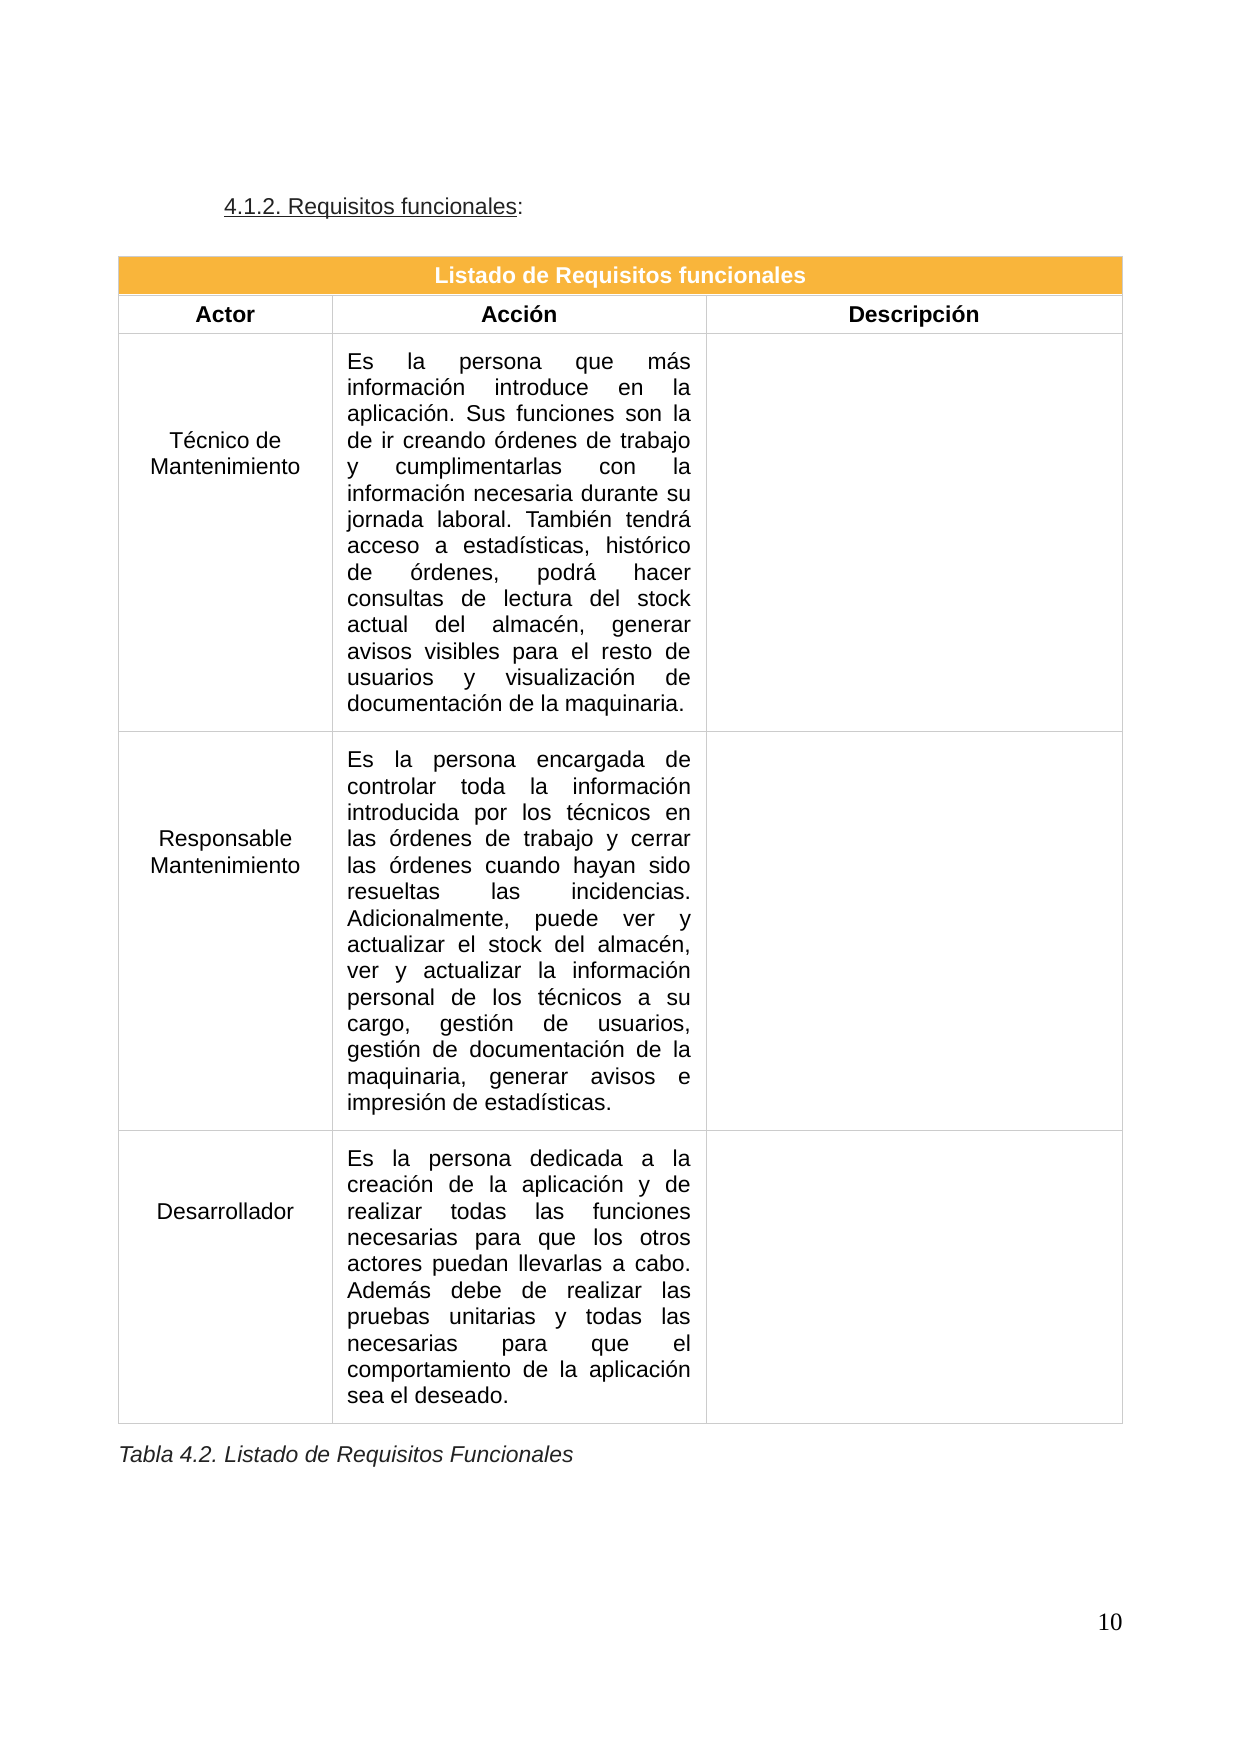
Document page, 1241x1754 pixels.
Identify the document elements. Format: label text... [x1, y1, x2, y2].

table_cell Acción [333, 296, 706, 333]
table_cell [707, 1131, 1122, 1423]
table_cell Desarrollador [119, 1131, 332, 1423]
table_cell Descripción [707, 296, 1122, 333]
text 4.1.2. Requisitos funcionales: [118, 193, 1122, 219]
table_cell Es la persona que más información introduce en la aplicación. Sus funciones son la de ir creando órdenes de trabajo y cumplimentarlas con la información necesaria durante su jornada laboral. También tendrá acceso a estadísticas, histórico de órdenes, podrá hacer consultas de lectura del stock actual del almacén, generar avisos visibles para el resto de usuarios y visualización de documentación de la maquinaria. [333, 334, 706, 731]
table_cell Es la persona dedicada a la creación de la aplicación y de realizar todas las funciones necesarias para que los otros actores puedan llevarlas a cabo. Además debe de realizar las pruebas unitarias y todas las necesarias para que el comportamiento de la aplicación sea el deseado. [333, 1131, 706, 1423]
text Tabla 4.2. Listado de Requisitos Funcionales [118, 1441, 1122, 1467]
table_cell Actor [119, 296, 332, 333]
table_cell Es la persona encargada de controlar toda la información introducida por los técnicos en las órdenes de trabajo y cerrar las órdenes cuando hayan sido resueltas las incidencias. Adicionalmente, puede ver y actualizar el stock del almacén, ver y actualizar la información personal de los técnicos a su cargo, gestión de usuarios, gestión de documentación de la maquinaria, generar avisos e impresión de estadísticas. [333, 732, 706, 1130]
table_cell [707, 334, 1122, 731]
table_cell Responsable Mantenimiento [119, 732, 332, 1130]
table_header Listado de Requisitos funcionales [119, 257, 1122, 294]
table_cell Técnico de Mantenimiento [119, 334, 332, 731]
table_cell [707, 732, 1122, 1130]
